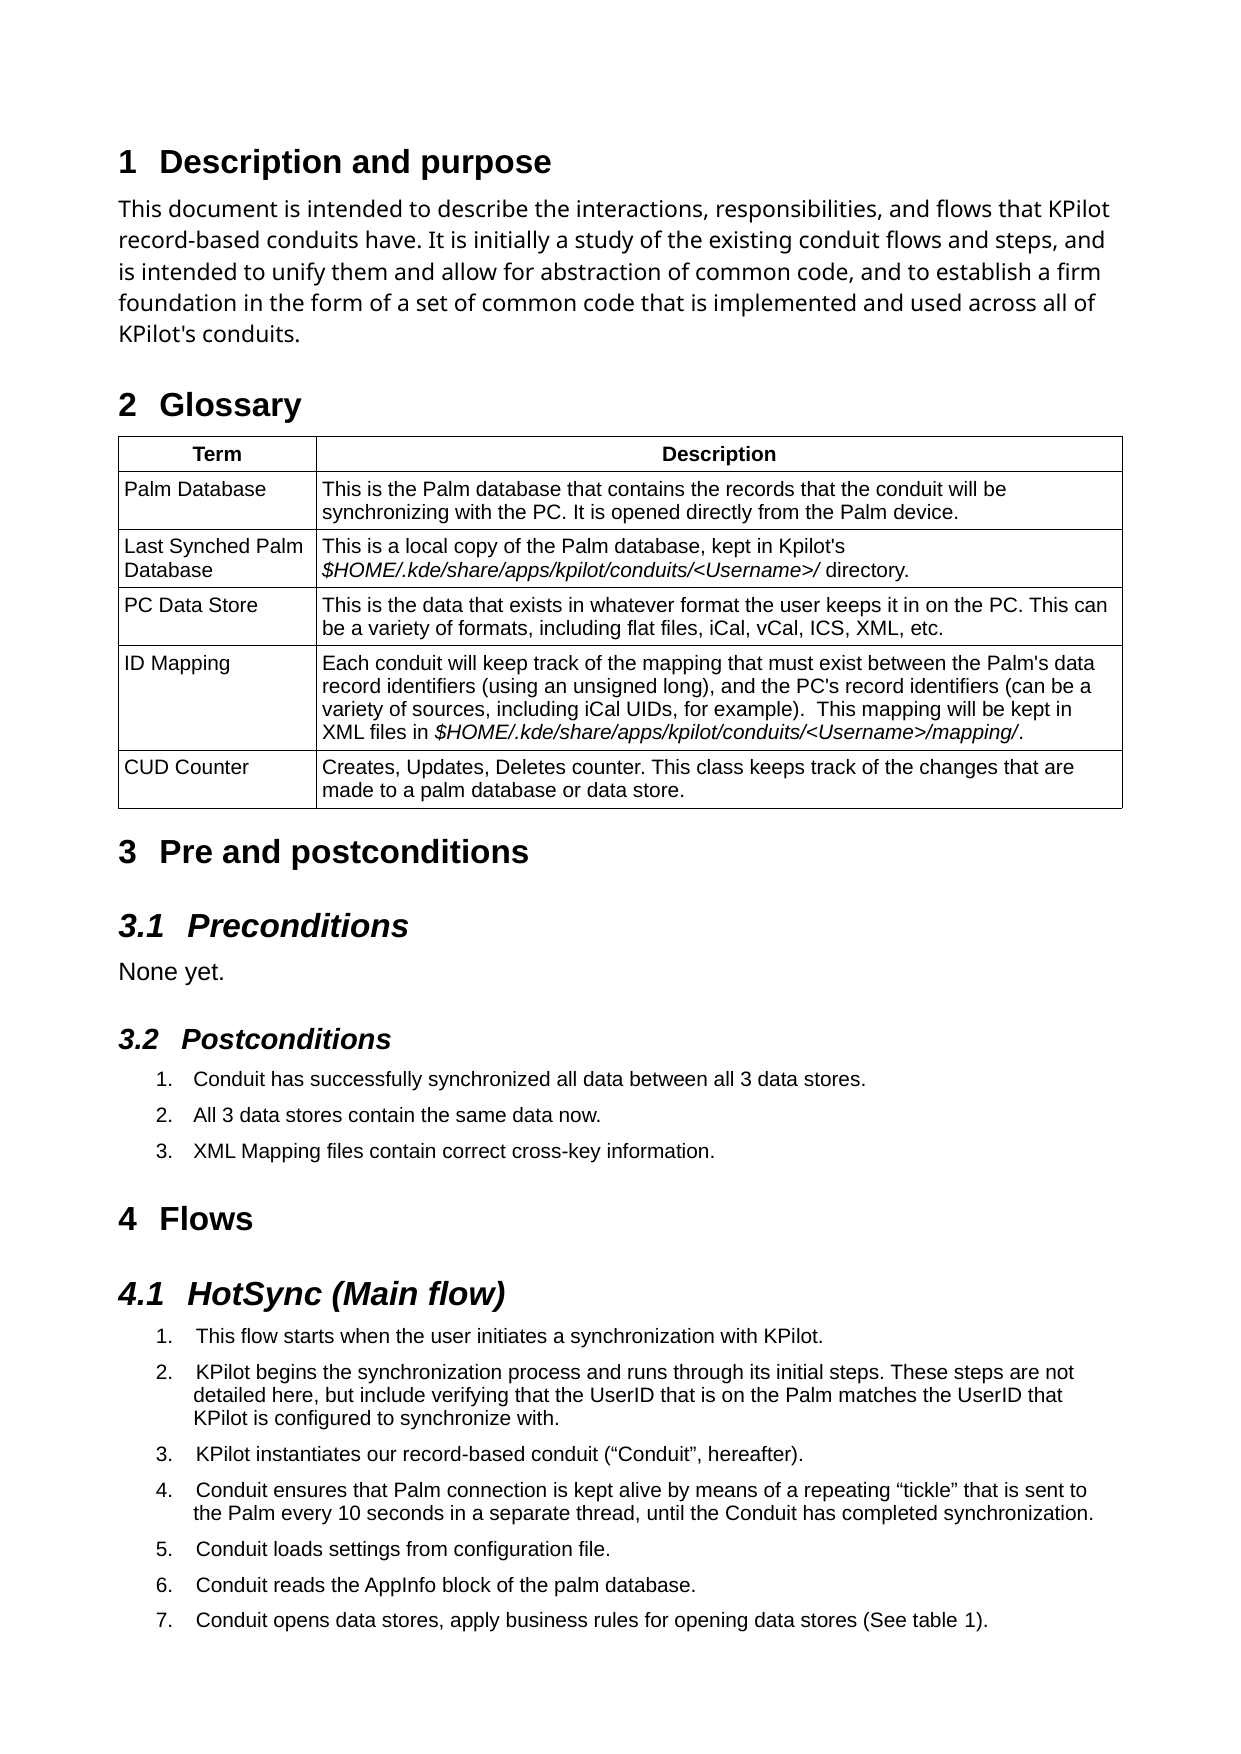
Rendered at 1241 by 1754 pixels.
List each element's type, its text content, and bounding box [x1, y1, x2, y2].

table_cell This is the Palm database that contains the records that the conduit will be synchronizing with the PC. It is opened directly from the Palm device. [317, 472, 1122, 529]
list Conduit ensures that Palm connection is kept alive by means of a repeating “tickle” that is sent to the Palm every 10 seconds in a separate thread, until the Conduit has completed synchronization. [156, 1478, 1122, 1525]
list Conduit loads settings from configuration file. [156, 1537, 1122, 1561]
list This flow starts when the user initiates a synchronization with KPilot. [156, 1325, 1122, 1348]
table_cell This is the data that exists in whatever format the user keeps it in on the PC. This can be a variety of formats, including flat files, iCal, vCal, ICS, XML, etc. [317, 588, 1122, 645]
table_cell Creates, Updates, Deletes counter. This class keeps track of the changes that are made to a palm database or data store. [317, 751, 1122, 808]
subtitle Flows [118, 1200, 1122, 1237]
table_cell ID Mapping [119, 646, 316, 750]
list Conduit has successfully synchronized all data between all 3 data stores. [156, 1068, 1122, 1091]
table_cell Last Synched Palm Database [119, 530, 316, 587]
subtitle HotSync (Main flow) [118, 1275, 1122, 1312]
subtitle Description and purpose [118, 143, 1122, 180]
list Conduit opens data stores, apply business rules for opening data stores (See table 1). [156, 1609, 1122, 1632]
table_cell PC Data Store [119, 588, 316, 645]
table_cell CUD Counter [119, 751, 316, 808]
text This document is intended to describe the interactions, responsibilities, and flows that KPilot record-based conduits have. It is initially a study of the existing conduit flows and steps, and is intended to unify them and allow for abstraction of common code, and to establish a firm foundation in the form of a set of common code that is implemented and used across all of KPilot's conduits. [118, 193, 1122, 349]
table_cell This is a local copy of the Palm database, kept in Kpilot's $HOME/.kde/share/apps/kpilot/conduits/<Username>/ directory. [317, 530, 1122, 587]
list KPilot begins the synchronization process and runs through its initial steps. These steps are not detailed here, but include verifying that the UserID that is on the Palm matches the UserID that KPilot is configured to synchronize with. [156, 1361, 1122, 1430]
list KPilot instantiates our record-based conduit (“Conduit”, hereafter). [156, 1443, 1122, 1466]
table_header Description [317, 437, 1122, 471]
text None yet. [118, 957, 1122, 985]
table_cell Palm Database [119, 472, 316, 529]
subtitle Postconditions [118, 1023, 1122, 1056]
subtitle Pre and postconditions [118, 833, 1122, 870]
table_cell Each conduit will keep track of the mapping that must exist between the Palm's data record identifiers (using an unsigned long), and the PC's record identifiers (can be a variety of sources, including iCal UIDs, for example). This mapping will be kept in XML files in $HOME/.kde/share/apps/kpilot/conduits/<Username>/mapping/. [317, 646, 1122, 750]
subtitle Glossary [118, 387, 1122, 424]
list All 3 data stores contain the same data now. [156, 1104, 1122, 1127]
table_header Term [119, 437, 316, 471]
subtitle Preconditions [118, 908, 1122, 945]
list Conduit reads the AppInfo block of the palm database. [156, 1573, 1122, 1596]
list XML Mapping files contain correct cross-key information. [156, 1139, 1122, 1163]
